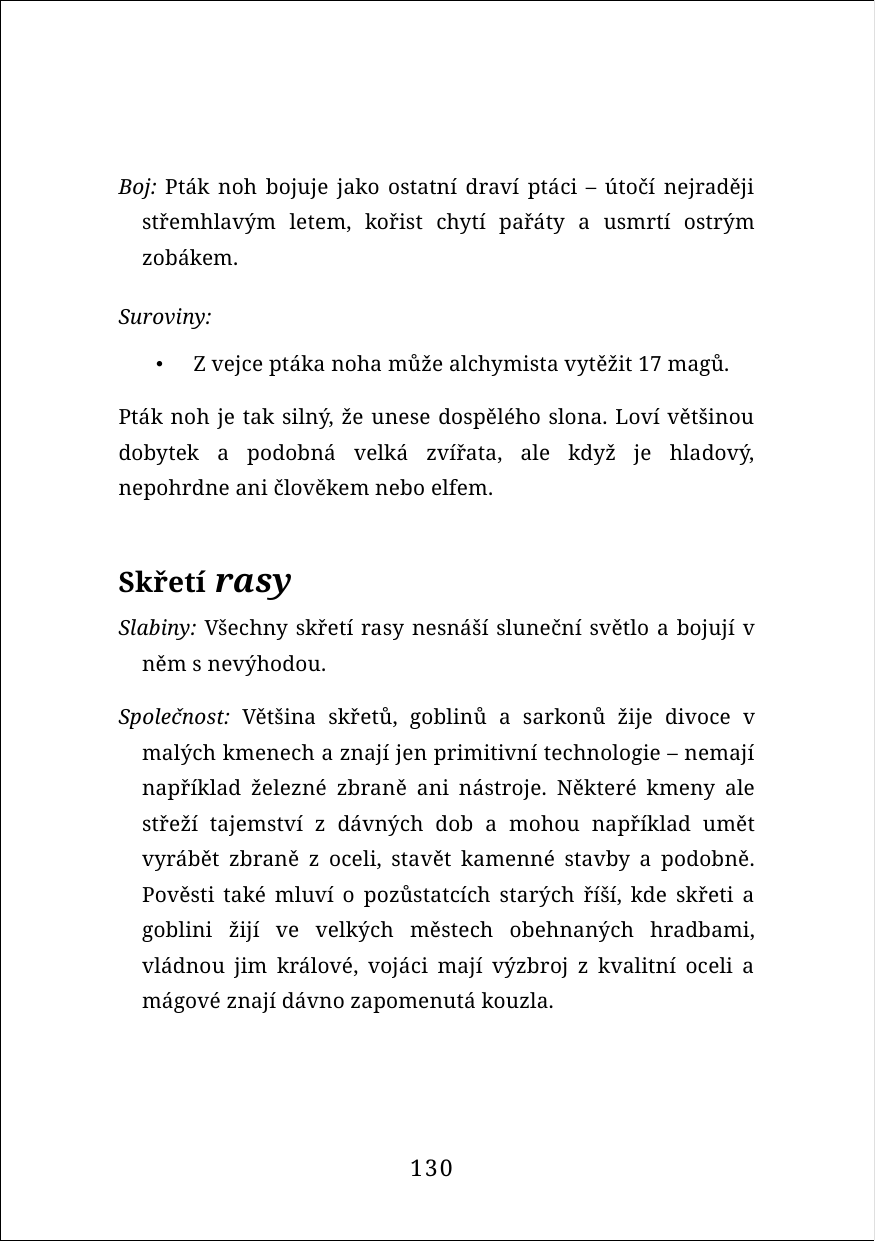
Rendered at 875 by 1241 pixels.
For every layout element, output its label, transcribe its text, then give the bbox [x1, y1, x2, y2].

text Suroviny: [118, 302, 756, 330]
subtitle Skřetí rasy [118, 556, 756, 602]
text Slabiny: Všechny skřetí rasy nesnáší sluneční světlo a bojují v něm s nevýhodou. [118, 613, 756, 677]
text Boj: Pták noh bojuje jako ostatní draví ptáci – útočí nejraději střemhlavým letem, kořist chytí pařáty a usmrtí ostrým zobákem. [118, 172, 756, 271]
text Pták noh je tak silný, že unese dospělého slona. Loví většinou dobytek a podobná velká zvířata, ale když je hladový, nepohrdne ani člověkem nebo elfem. [118, 402, 756, 502]
list Z vejce ptáka noha může alchymista vytěžit 17 magů. [156, 349, 756, 378]
text Společnost: Většina skřetů, goblinů a sarkonů žije divoce v malých kmenech a znají jen primitivní technologie – nemají například železné zbraně ani nástroje. Některé kmeny ale střeží tajemství z dávných dob a mohou například umět vyrábět zbraně z oceli, stavět kamenné stavby a podobně. Pověsti také mluví o pozůstatcích starých říší, kde skřeti a goblini žijí ve velkých městech obehnaných hradbami, vládnou jim králové, vojáci mají výzbroj z kvalitní oceli a mágové znají dávno zapomenutá kouzla. [118, 702, 756, 1015]
